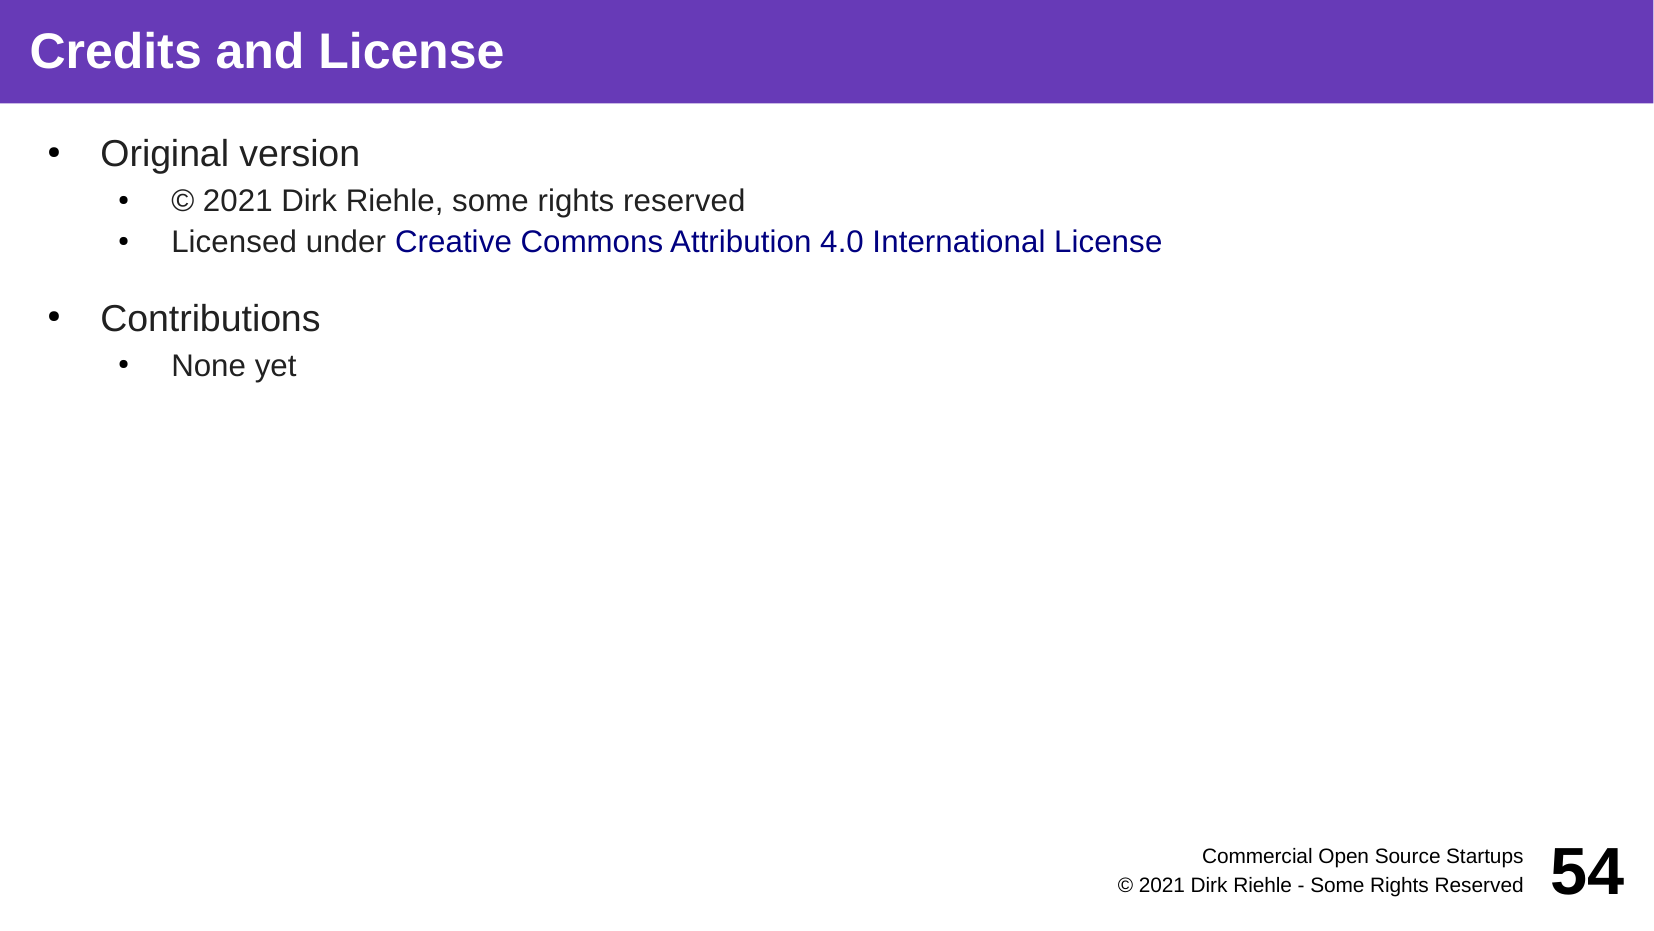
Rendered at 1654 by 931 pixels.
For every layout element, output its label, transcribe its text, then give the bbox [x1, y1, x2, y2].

title Credits and License [0, 0, 1654, 104]
list Original version © 2021 Dirk Riehle, some rights reserved Licensed under Creative Commons Attribution 4.0 International License Contributions None yet [29, 132, 1625, 813]
